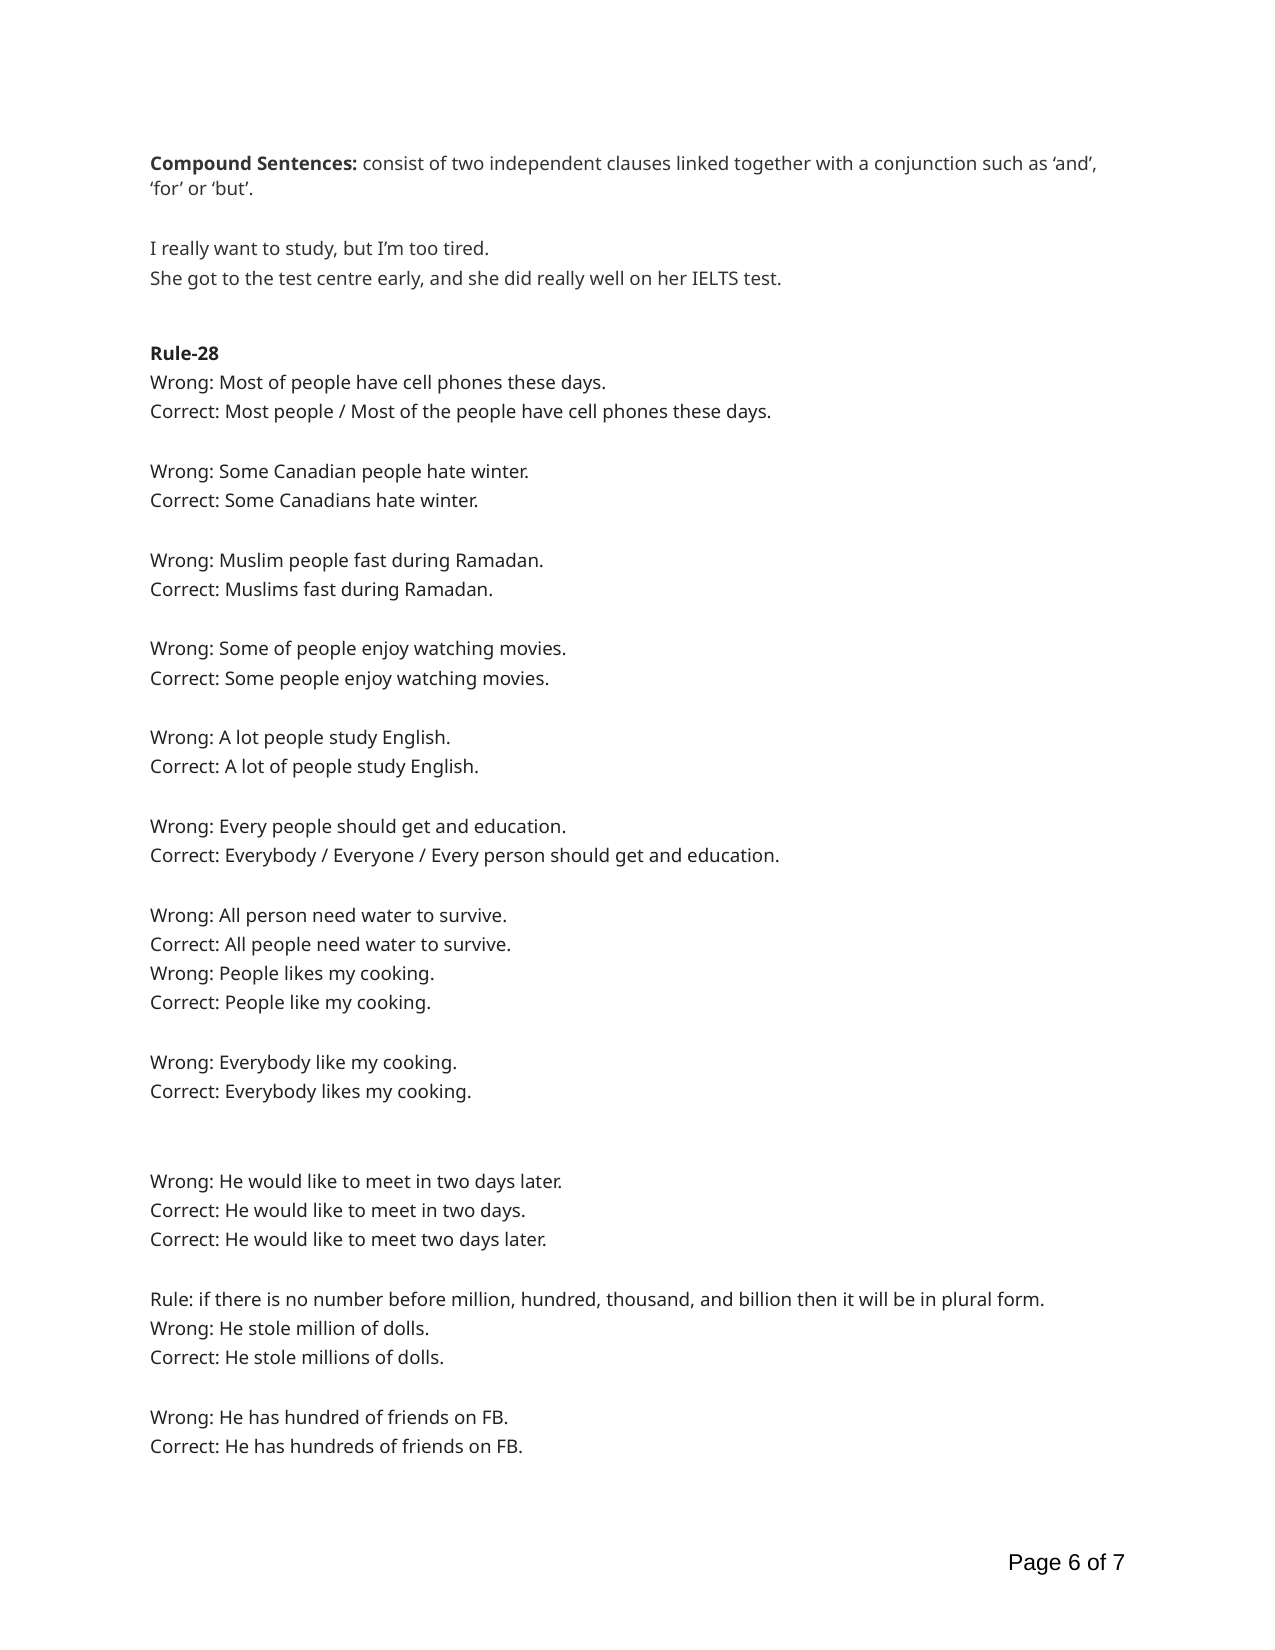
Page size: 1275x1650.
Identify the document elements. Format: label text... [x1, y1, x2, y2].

text Wrong: Everybody like my cooking. [150, 1049, 1125, 1075]
text Wrong: Most of people have cell phones these days. [150, 369, 1125, 395]
text Correct: Some Canadians hate winter. [150, 487, 1125, 513]
text Wrong: People likes my cooking. [150, 960, 1125, 986]
text Correct: Everybody likes my cooking. [150, 1078, 1125, 1104]
text Wrong: He stole million of dolls. [150, 1315, 1125, 1341]
text Rule: if there is no number before million, hundred, thousand, and billion then it will be in plural form. [150, 1286, 1125, 1312]
text Correct: He would like to meet in two days. [150, 1197, 1125, 1223]
text Wrong: All person need water to survive. [150, 902, 1125, 927]
text Correct: All people need water to survive. [150, 931, 1125, 957]
text Correct: A lot of people study English. [150, 754, 1125, 779]
text Wrong: Muslim people fast during Ramadan. [150, 547, 1125, 572]
text Wrong: He would like to meet in two days later. [150, 1168, 1125, 1194]
text Correct: Everybody / Everyone / Every person should get and education. [150, 842, 1125, 868]
text I really want to study, but I’m too tired. She got to the test centre early, and she did really well on her IELTS test. [150, 235, 1125, 291]
text Correct: He stole millions of dolls. [150, 1345, 1125, 1370]
text Wrong: He has hundred of friends on FB. [150, 1404, 1125, 1430]
text Correct: Some people enjoy watching movies. [150, 665, 1125, 690]
text Wrong: Some of people enjoy watching movies. [150, 636, 1125, 661]
text Correct: Most people / Most of the people have cell phones these days. [150, 399, 1125, 424]
text Wrong: Some Canadian people hate winter. [150, 458, 1125, 484]
text Wrong: Every people should get and education. [150, 813, 1125, 839]
text Correct: He would like to meet two days later. [150, 1227, 1125, 1252]
text Rule-28 [150, 340, 1125, 366]
text Correct: He has hundreds of friends on FB. [150, 1433, 1125, 1459]
text Wrong: A lot people study English. [150, 724, 1125, 750]
subtitle Compound Sentences: consist of two independent clauses linked together with a conjunction such as ‘and’, ‘for’ or ‘but’. [150, 150, 1125, 235]
text Correct: People like my cooking. [150, 990, 1125, 1015]
text Correct: Muslims fast during Ramadan. [150, 576, 1125, 602]
